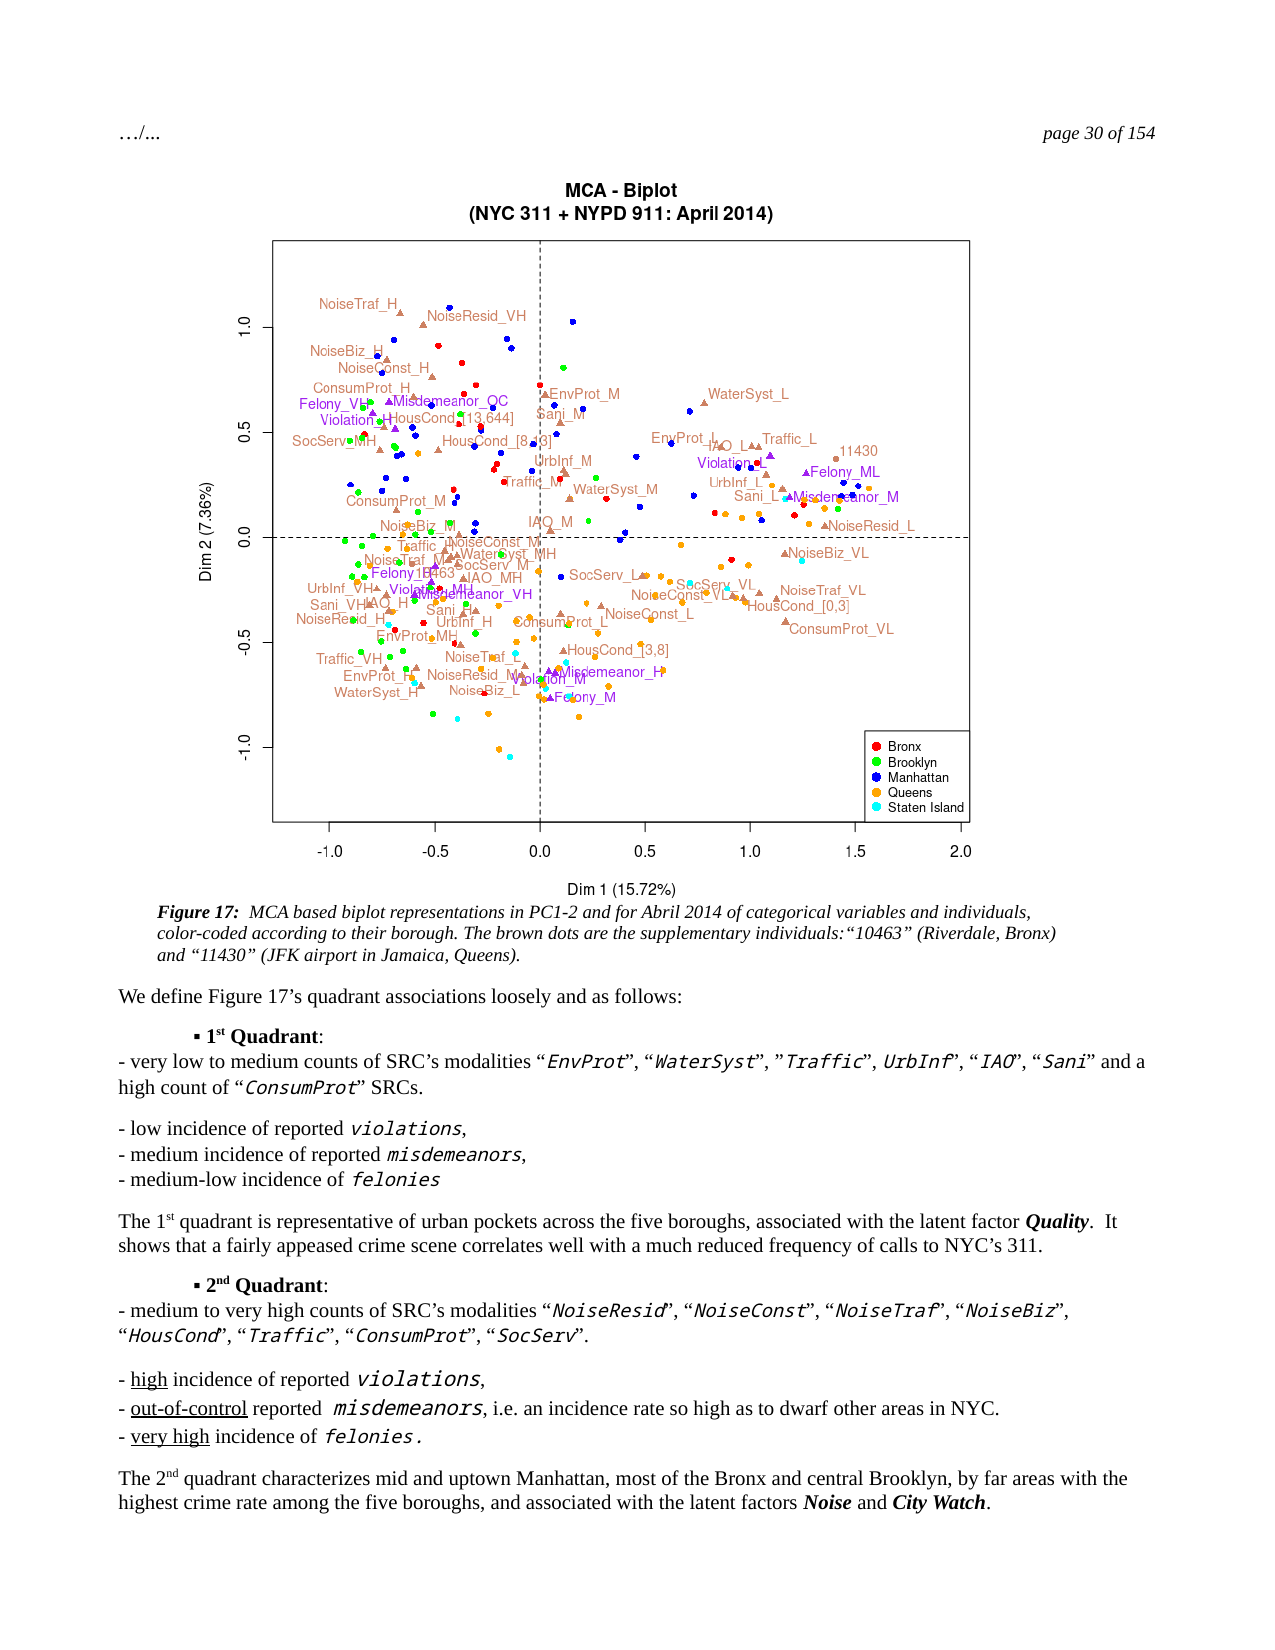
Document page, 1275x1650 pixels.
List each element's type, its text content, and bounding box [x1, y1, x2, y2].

text - low incidence of reported violations, - medium incidence of reported misdemeanors, - medium-low incidence of felonies [118, 1116, 1157, 1192]
text We define Figure 17’s quadrant associations loosely and as follows: [118, 162, 1157, 1008]
text The 1st quadrant is representative of urban pockets across the five boroughs, associated with the latent factor Quality. It shows that a fairly appeased crime scene correlates well with a much reduced frequency of calls to NYC’s 311. [118, 1208, 1157, 1257]
text ▪ 2nd Quadrant: - medium to very high counts of SRC’s modalities “NoiseResid”, “NoiseConst”, “NoiseTraf”, “NoiseBiz”, “HousCond”, “Traffic”, “ConsumProt”, “SocServ”. [118, 1273, 1157, 1348]
text - high incidence of reported violations, - out-of-control reported misdemeanors, i.e. an incidence rate so high as to dwarf other areas in NYC. - very high incidence of felonies. [118, 1364, 1157, 1449]
text ▪ 1st Quadrant: - very low to medium counts of SRC’s modalities “EnvProt”, “WaterSyst”, ”Traffic”, UrbInf”, “IAO”, “Sani” and a high count of “ConsumProt” SRCs. [118, 1024, 1157, 1099]
picture [196, 175, 979, 901]
text The 2nd quadrant characterizes mid and uptown Manhattan, most of the Bronx and central Brooklyn, by far areas with the highest crime rate among the five boroughs, and associated with the latent factors Noise and City Watch. [118, 1466, 1157, 1514]
text Figure 17: MCA based biplot representations in PC1-2 and for Abril 2014 of categorical variables and individuals, color-coded according to their borough. The brown dots are the supplementary individuals:“10463” (Riverdale, Bronx) and “11430” (JFK airport in Jamaica, Queens). [157, 190, 1066, 965]
